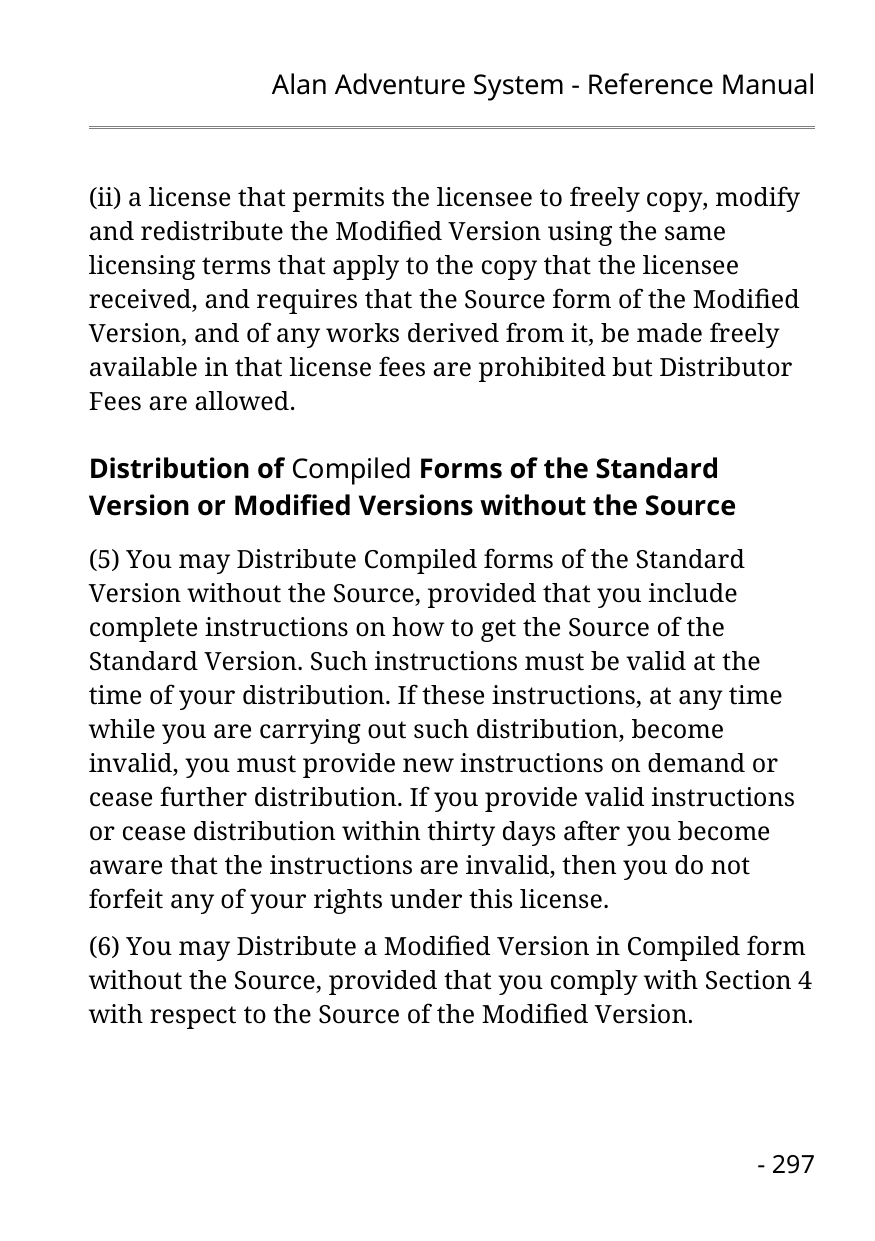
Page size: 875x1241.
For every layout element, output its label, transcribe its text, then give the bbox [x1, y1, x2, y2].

text (6) You may Distribute a Modified Version in Compiled form without the Source, provided that you comply with Section 4 with respect to the Source of the Modified Version. [88, 929, 815, 1031]
text (5) You may Distribute Compiled forms of the Standard Version without the Source, provided that you include complete instructions on how to get the Source of the Standard Version. Such instructions must be valid at the time of your distribution. If these instructions, at any time while you are carrying out such distribution, become invalid, you must provide new instructions on demand or cease further distribution. If you provide valid instructions or cease distribution within thirty days after you become aware that the instructions are invalid, then you do not forfeit any of your rights under this license. [88, 542, 815, 916]
subtitle Distribution of Compiled Forms of the Standard Version or Modified Versions without the Source [88, 449, 815, 523]
text (ii) a license that permits the licensee to freely copy, modify and redistribute the Modified Version using the same licensing terms that apply to the copy that the licensee received, and requires that the Source form of the Modified Version, and of any works derived from it, be made freely available in that license fees are prohibited but Distributor Fees are allowed. [88, 180, 815, 418]
